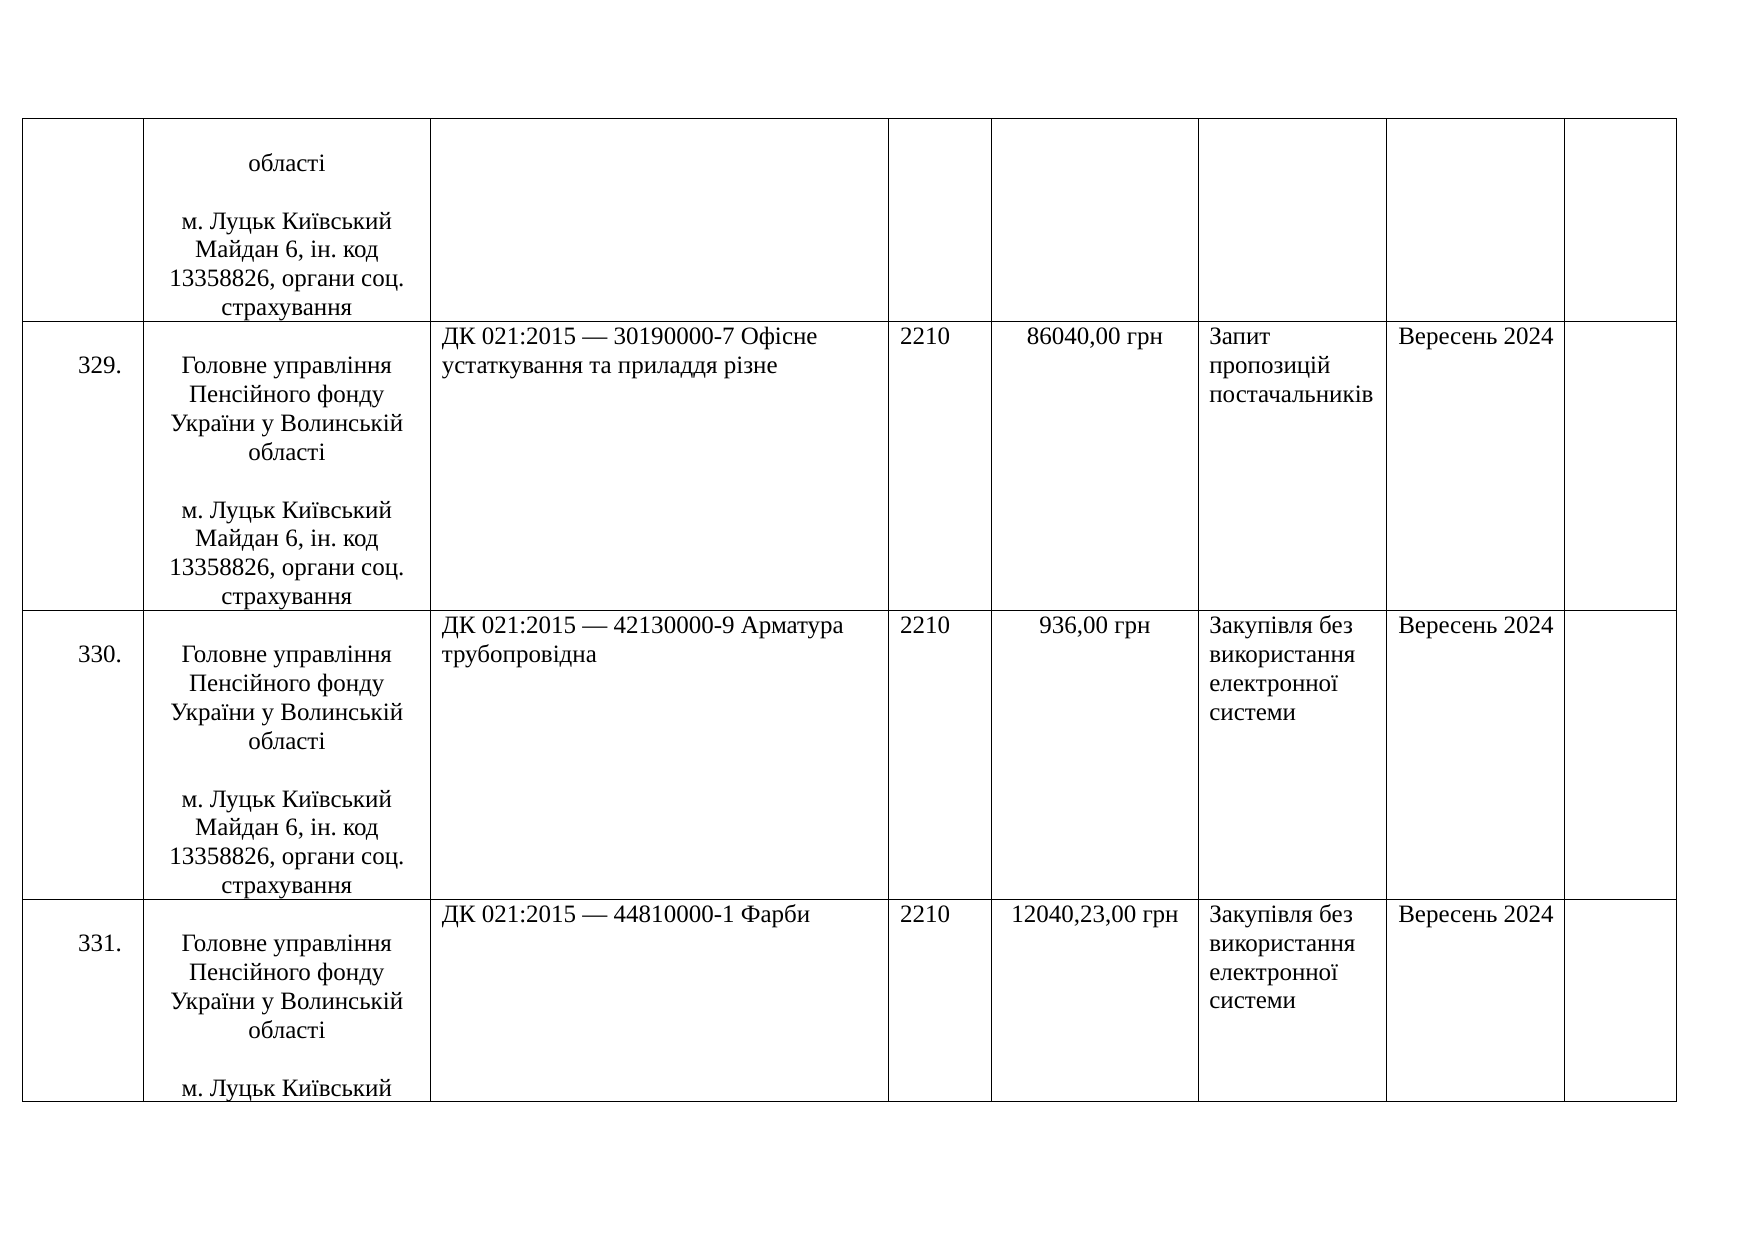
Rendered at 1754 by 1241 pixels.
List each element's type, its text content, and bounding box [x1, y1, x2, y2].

table_cell 936,00 грн [992, 611, 1198, 899]
table_cell [1387, 119, 1564, 321]
table_cell Головне управління Пенсійного фонду України у Волинській області м. Луцьк Київський [144, 900, 430, 1101]
table_cell Закупівля без використання електронної системи [1199, 900, 1386, 1101]
table_cell [889, 119, 991, 321]
table_cell [431, 119, 888, 321]
table_cell [992, 119, 1198, 321]
table_cell Вересень 2024 [1387, 900, 1564, 1101]
table_cell Головне управління Пенсійного фонду України у Волинській області м. Луцьк Київський Майдан 6, ін. код 13358826, органи соц. страхування [144, 322, 430, 610]
table_cell [23, 119, 143, 321]
table_cell 12040,23,00 грн [992, 900, 1198, 1101]
table_cell Вересень 2024 [1387, 322, 1564, 610]
table_cell Закупівля без використання електронної системи [1199, 611, 1386, 899]
table_cell Головне управління Пенсійного фонду України у Волинській області м. Луцьк Київський Майдан 6, ін. код 13358826, органи соц. страхування [144, 611, 430, 899]
table_cell [23, 900, 143, 1101]
table_cell [1565, 900, 1676, 1101]
table_cell [23, 322, 143, 610]
table_cell [1565, 119, 1676, 321]
table_cell [1565, 611, 1676, 899]
table_cell Вересень 2024 [1387, 611, 1564, 899]
table_cell [23, 611, 143, 899]
table_cell [1199, 119, 1386, 321]
table_cell 2210 [889, 322, 991, 610]
table_cell [1565, 322, 1676, 610]
table_cell 2210 [889, 611, 991, 899]
table_cell ДК 021:2015 — 44810000-1 Фарби [431, 900, 888, 1101]
table_cell ДК 021:2015 — 42130000-9 Арматура трубопровідна [431, 611, 888, 899]
table_cell 86040,00 грн [992, 322, 1198, 610]
table_cell ДК 021:2015 — 30190000-7 Офісне устаткування та приладдя різне [431, 322, 888, 610]
table_cell 2210 [889, 900, 991, 1101]
table_cell області м. Луцьк Київський Майдан 6, ін. код 13358826, органи соц. страхування [144, 119, 430, 321]
table_cell Запит пропозицій постачальників [1199, 322, 1386, 610]
